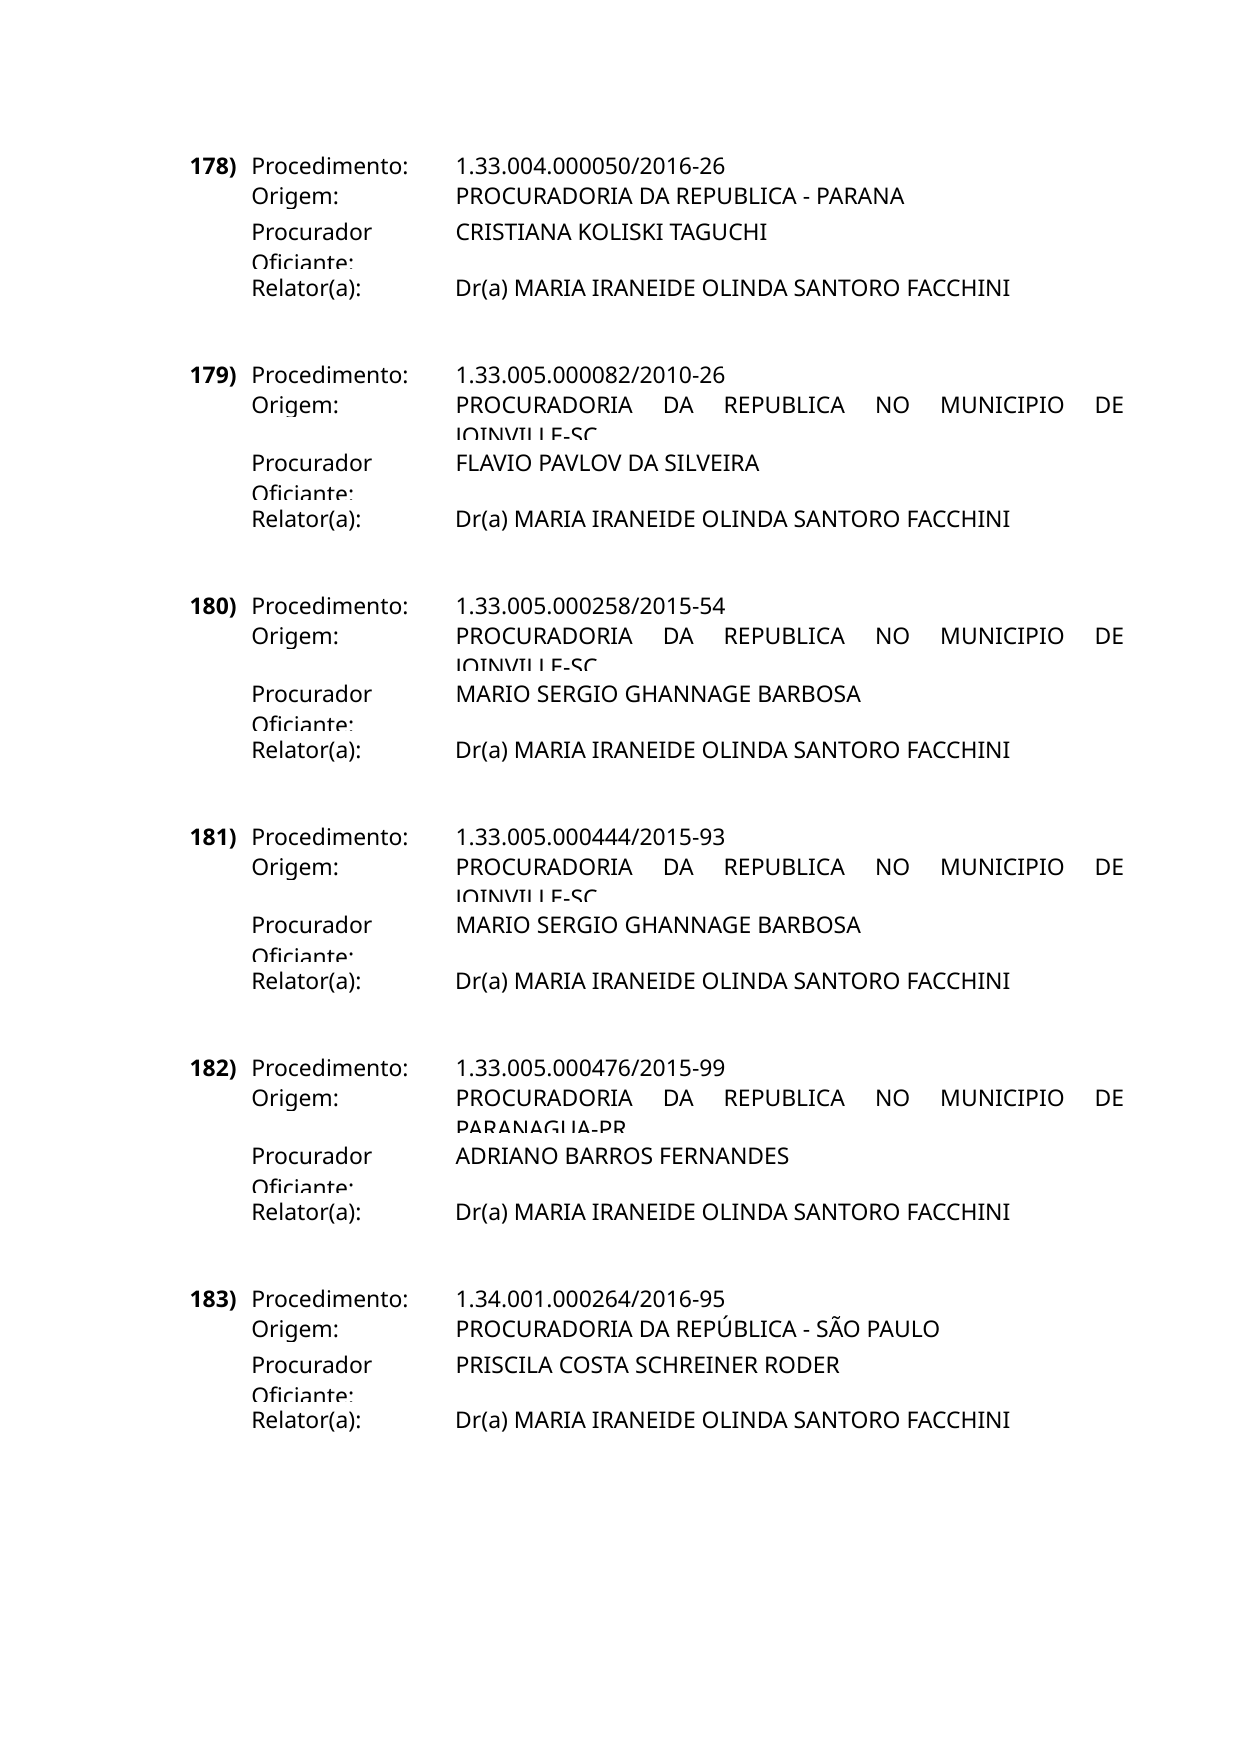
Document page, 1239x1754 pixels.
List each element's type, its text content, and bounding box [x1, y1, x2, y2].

table_header [455, 0, 1124, 150]
table_cell ADRIANO BARROS FERNANDES [455, 1140, 1124, 1191]
table_header Relator(a): [251, 272, 455, 300]
table_cell [189, 209, 251, 216]
table_cell [189, 503, 251, 533]
table_cell [189, 1313, 251, 1341]
table_cell PROCURADORIA DA REPUBLICA - PARANA [455, 180, 1124, 208]
table_cell Origem: [251, 1082, 455, 1110]
table_cell [455, 1133, 1124, 1140]
table_cell [0, 440, 189, 447]
table_cell [455, 764, 1124, 821]
table_header Relator(a): [251, 503, 455, 531]
table_cell 179) [189, 359, 251, 387]
table_cell [0, 648, 189, 671]
table_cell [251, 648, 455, 671]
table_cell [189, 533, 251, 589]
table_cell [455, 902, 1124, 909]
table_cell [455, 302, 1124, 358]
table_cell [0, 150, 189, 178]
table_cell [0, 620, 189, 648]
table_cell [251, 764, 455, 821]
table_cell [0, 909, 189, 960]
table_cell [1125, 1196, 1239, 1226]
table_cell [0, 1349, 189, 1400]
table_cell Procurador Oficiante: [251, 447, 455, 499]
table_cell [189, 447, 251, 498]
table_cell 182) [189, 1052, 251, 1080]
table_cell [0, 995, 189, 1052]
table_cell [0, 902, 189, 909]
table_cell [189, 180, 251, 208]
table_cell [189, 734, 251, 764]
table_cell [1125, 1133, 1239, 1140]
table_cell [189, 1082, 251, 1110]
table_cell [251, 995, 455, 1052]
table_header Relator(a): [251, 1196, 455, 1224]
table_cell [1125, 503, 1239, 533]
table_cell Procurador Oficiante: [251, 1140, 455, 1193]
table_cell [251, 302, 455, 358]
table_cell 181) [189, 821, 251, 849]
table_cell [251, 533, 455, 589]
table_cell [1125, 1082, 1239, 1110]
table_cell Procurador Oficiante: [251, 1349, 455, 1401]
table_cell [1125, 671, 1239, 678]
table_cell 1.33.005.000444/2015-93 [455, 821, 1124, 849]
table_header Relator(a): [251, 734, 455, 762]
table_cell [189, 909, 251, 960]
table_cell [1125, 216, 1239, 267]
table_cell [189, 965, 251, 995]
table_header Dr(a) MARIA IRANEIDE OLINDA SANTORO FACCHINI [455, 1196, 1122, 1224]
table_cell [455, 209, 1124, 216]
table_cell [189, 879, 251, 902]
table_cell Origem: [251, 1313, 455, 1341]
table_cell [1125, 1052, 1239, 1080]
table_cell [189, 1349, 251, 1400]
table_cell [1125, 678, 1239, 729]
table_cell 1.33.005.000082/2010-26 [455, 359, 1124, 387]
table_cell Procedimento: [251, 590, 455, 618]
table_cell [189, 851, 251, 879]
table_cell [189, 389, 251, 417]
table_cell [1125, 1313, 1239, 1341]
table_cell [251, 902, 455, 909]
table_cell [1125, 302, 1239, 358]
table_cell [0, 1283, 189, 1311]
table_cell [1125, 902, 1239, 909]
table_cell PROCURADORIA DA REPÚBLICA - SÃO PAULO [455, 1313, 1124, 1341]
table_cell 1.33.005.000476/2015-99 [455, 1052, 1124, 1080]
table_cell FLAVIO PAVLOV DA SILVEIRA [455, 447, 1124, 498]
table_cell [455, 1226, 1124, 1283]
table_cell [1125, 1283, 1239, 1311]
table_cell [0, 533, 189, 589]
table_cell Procedimento: [251, 150, 455, 178]
table_cell [0, 879, 189, 902]
table_cell [251, 417, 455, 439]
table_cell [189, 440, 251, 447]
table_cell [455, 995, 1124, 1052]
table_cell [251, 1110, 455, 1133]
table_cell [1125, 1110, 1239, 1133]
table_header Dr(a) MARIA IRANEIDE OLINDA SANTORO FACCHINI [455, 272, 1122, 300]
table_cell 1.33.005.000258/2015-54 [455, 590, 1124, 618]
table_cell [1125, 648, 1239, 671]
table_cell [189, 671, 251, 678]
table_cell PROCURADORIA DA REPUBLICA NO MUNICIPIO DE JOINVILLE-SC [455, 851, 1124, 902]
table_cell Origem: [251, 851, 455, 879]
table_cell [1125, 620, 1239, 648]
table_cell [0, 359, 189, 387]
table_cell [455, 533, 1124, 589]
table_cell [1125, 965, 1239, 995]
table_header [251, 0, 455, 150]
table_cell [0, 1140, 189, 1191]
table_cell [455, 440, 1124, 447]
table_header [189, 0, 251, 150]
table_cell [189, 1133, 251, 1140]
table_cell [455, 1341, 1124, 1349]
table_cell [0, 447, 189, 498]
table_cell [0, 678, 189, 729]
table_cell Origem: [251, 180, 455, 208]
table_cell [0, 209, 189, 216]
table_cell Procurador Oficiante: [251, 909, 455, 962]
table_cell [251, 1341, 455, 1349]
table_cell [189, 272, 251, 302]
table_cell [0, 1226, 189, 1283]
table_cell MARIO SERGIO GHANNAGE BARBOSA [455, 909, 1124, 960]
table_cell [0, 1341, 189, 1349]
table_cell [251, 209, 455, 216]
table_cell Procedimento: [251, 359, 455, 387]
table_cell [1125, 359, 1239, 387]
table_header Relator(a): [251, 1404, 455, 1433]
table_cell [0, 851, 189, 879]
table_cell [189, 1140, 251, 1191]
table_cell [189, 1196, 251, 1226]
table_cell [1125, 150, 1239, 178]
table_cell [0, 1133, 189, 1140]
table_cell CRISTIANA KOLISKI TAGUCHI [455, 216, 1124, 267]
table_cell [189, 302, 251, 358]
table_cell [189, 1110, 251, 1133]
table_cell 183) [189, 1283, 251, 1311]
table_cell [189, 1404, 251, 1434]
table_cell [1125, 995, 1239, 1052]
table_cell [0, 590, 189, 618]
table_cell [189, 995, 251, 1052]
table_cell [1125, 851, 1239, 879]
table_cell [0, 1110, 189, 1133]
table_cell [1125, 879, 1239, 902]
table_cell [251, 879, 455, 902]
table_cell [0, 965, 189, 995]
table_cell [455, 671, 1124, 678]
table_cell [1125, 533, 1239, 589]
table_cell [1125, 180, 1239, 208]
table_header Dr(a) MARIA IRANEIDE OLINDA SANTORO FACCHINI [455, 1404, 1122, 1433]
table_cell [189, 678, 251, 729]
table_cell [1125, 734, 1239, 764]
table_cell 180) [189, 590, 251, 618]
table_cell [189, 1341, 251, 1349]
table_cell [1125, 417, 1239, 439]
table_cell [189, 764, 251, 821]
table_cell Procedimento: [251, 1052, 455, 1080]
table_cell [251, 1226, 455, 1283]
table_cell [0, 734, 189, 764]
table_cell [1125, 764, 1239, 821]
table_cell PRISCILA COSTA SCHREINER RODER [455, 1349, 1124, 1400]
table_cell Origem: [251, 620, 455, 648]
table_cell 1.33.004.000050/2016-26 [455, 150, 1124, 178]
table_cell [1125, 209, 1239, 216]
table_cell [251, 671, 455, 678]
table_cell 1.34.001.000264/2016-95 [455, 1283, 1124, 1311]
table_cell [189, 620, 251, 648]
table_cell [189, 648, 251, 671]
table_cell [1125, 447, 1239, 498]
table_header Dr(a) MARIA IRANEIDE OLINDA SANTORO FACCHINI [455, 503, 1122, 531]
table_cell [0, 302, 189, 358]
table_cell [1125, 909, 1239, 960]
table_cell Procedimento: [251, 1283, 455, 1311]
table_cell [0, 216, 189, 267]
table_cell [0, 1404, 189, 1434]
table_cell [251, 1133, 455, 1140]
table_cell [1125, 1349, 1239, 1400]
table_cell Procurador Oficiante: [251, 678, 455, 731]
table_cell [1125, 1341, 1239, 1349]
table_cell Origem: [251, 389, 455, 417]
table_cell PROCURADORIA DA REPUBLICA NO MUNICIPIO DE PARANAGUA-PR [455, 1082, 1124, 1133]
table_cell Procedimento: [251, 821, 455, 849]
table_cell 178) [189, 150, 251, 178]
table_cell [0, 503, 189, 533]
table_cell [189, 1226, 251, 1283]
table_cell [1125, 1140, 1239, 1191]
table_header Relator(a): [251, 965, 455, 993]
table_cell [189, 417, 251, 439]
table_cell [251, 440, 455, 447]
table_cell [1125, 1226, 1239, 1283]
table_cell [1125, 821, 1239, 849]
table_cell [1125, 440, 1239, 447]
table_header [0, 0, 189, 150]
table_cell [189, 216, 251, 267]
table_cell [0, 764, 189, 821]
table_cell [0, 1082, 189, 1110]
table_cell [0, 821, 189, 849]
table_cell PROCURADORIA DA REPUBLICA NO MUNICIPIO DE JOINVILLE-SC [455, 389, 1124, 439]
table_cell [1125, 389, 1239, 417]
table_cell [1125, 272, 1239, 302]
table_cell [0, 180, 189, 208]
table_cell [1125, 1404, 1239, 1434]
table_cell Procurador Oficiante: [251, 216, 455, 268]
table_cell [0, 671, 189, 678]
table_header Dr(a) MARIA IRANEIDE OLINDA SANTORO FACCHINI [455, 965, 1122, 993]
table_cell [0, 272, 189, 302]
table_cell [0, 1313, 189, 1341]
table_cell [1125, 590, 1239, 618]
table_cell [0, 417, 189, 439]
table_cell MARIO SERGIO GHANNAGE BARBOSA [455, 678, 1124, 729]
table_cell [189, 902, 251, 909]
table_header [1125, 0, 1239, 150]
table_cell [0, 1196, 189, 1226]
table_cell [0, 389, 189, 417]
table_header Dr(a) MARIA IRANEIDE OLINDA SANTORO FACCHINI [455, 734, 1122, 762]
table_cell PROCURADORIA DA REPUBLICA NO MUNICIPIO DE JOINVILLE-SC [455, 620, 1124, 671]
table_cell [0, 1052, 189, 1080]
